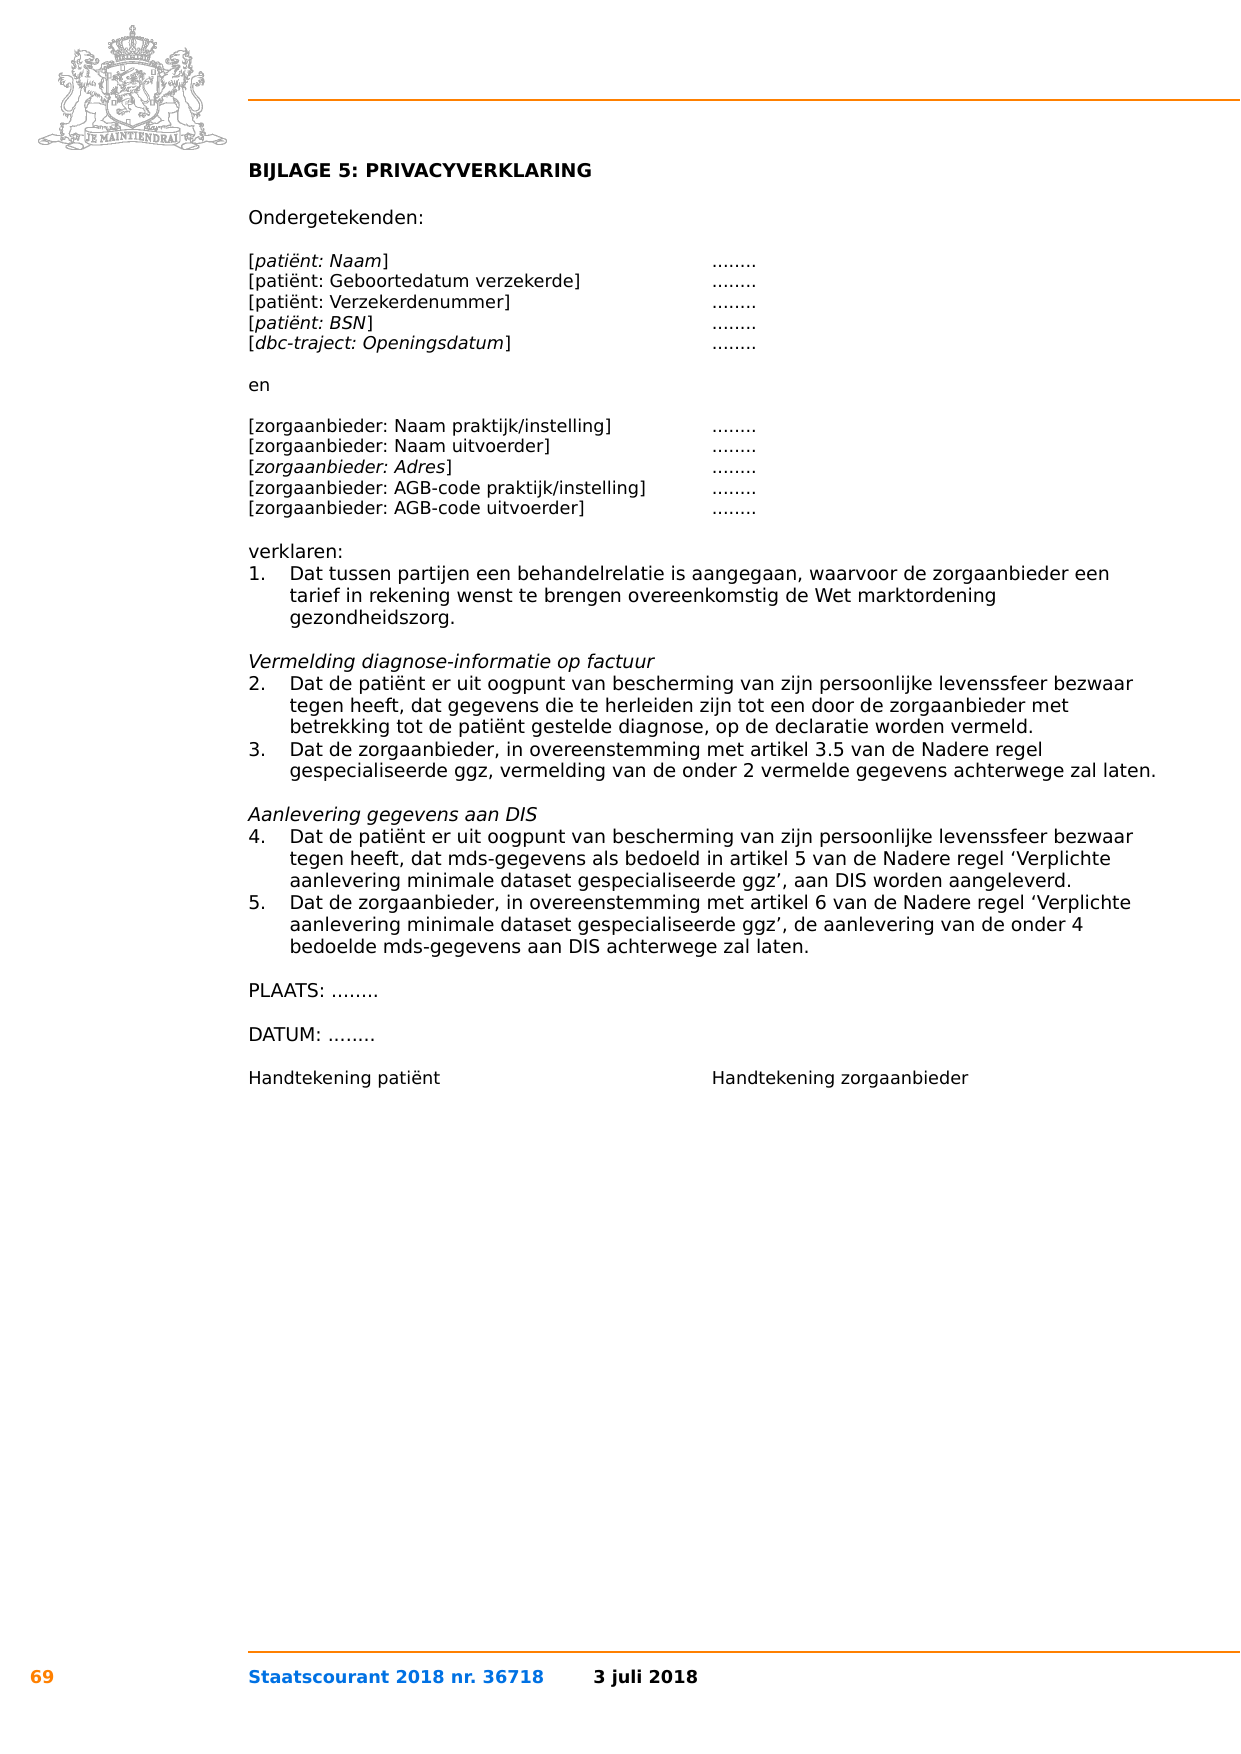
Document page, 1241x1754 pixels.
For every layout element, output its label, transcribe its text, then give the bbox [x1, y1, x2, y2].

table_cell ........ [706, 313, 1163, 333]
table_cell [706, 395, 1163, 416]
table_cell en [248, 375, 706, 395]
table_header [patiënt: Naam] [248, 251, 706, 271]
table_cell [dbc-traject: Openingsdatum] [248, 333, 706, 354]
table_header Handtekening patiënt [248, 1068, 706, 1088]
text PLAATS: ........ [248, 980, 1163, 1002]
table_cell ........ [706, 271, 1163, 292]
table_cell [248, 395, 706, 416]
subtitle Aanlevering gegevens aan DIS [248, 804, 1163, 826]
table_cell ........ [706, 333, 1163, 354]
table_cell [706, 375, 1163, 395]
table_cell [zorgaanbieder: Adres] [248, 457, 706, 478]
table_cell [patiënt: BSN] [248, 313, 706, 333]
table_cell [zorgaanbieder: AGB-code uitvoerder] [248, 498, 706, 519]
text verklaren: [248, 541, 1163, 563]
text 2. Dat de patiënt er uit oogpunt van bescherming van zijn persoonlijke levenssfeer bezwaar tegen heeft, dat gegevens die te herleiden zijn tot een door de zorgaanbieder met betrekking tot de patiënt gestelde diagnose, op de declaratie worden vermeld. [248, 672, 1163, 738]
table_header Handtekening zorgaanbieder [706, 1068, 1163, 1088]
table_cell ........ [706, 457, 1163, 478]
table_cell [patiënt: Geboortedatum verzekerde] [248, 271, 706, 292]
table_cell [706, 354, 1163, 374]
table_cell ........ [706, 416, 1163, 436]
table_cell [zorgaanbieder: Naam uitvoerder] [248, 436, 706, 457]
table_header ........ [706, 251, 1163, 271]
table_cell ........ [706, 498, 1163, 519]
text 4. Dat de patiënt er uit oogpunt van bescherming van zijn persoonlijke levenssfeer bezwaar tegen heeft, dat mds-gegevens als bedoeld in artikel 5 van de Nadere regel ‘Verplichte aanlevering minimale dataset gespecialiseerde ggz’, aan DIS worden aangeleverd. [248, 826, 1163, 892]
table_cell [zorgaanbieder: AGB-code praktijk/instelling] [248, 478, 706, 498]
picture [38, 25, 227, 150]
subtitle Vermelding diagnose-informatie op factuur [248, 651, 1163, 672]
text 5. Dat de zorgaanbieder, in overeenstemming met artikel 6 van de Nadere regel ‘Verplichte aanlevering minimale dataset gespecialiseerde ggz’, de aanlevering van de onder 4 bedoelde mds-gegevens aan DIS achterwege zal laten. [248, 892, 1163, 958]
table_cell [248, 354, 706, 374]
table_cell [patiënt: Verzekerdenummer] [248, 292, 706, 313]
text 1. Dat tussen partijen een behandelrelatie is aangegaan, waarvoor de zorgaanbieder een tarief in rekening wenst te brengen overeenkomstig de Wet marktordening gezondheidszorg. [248, 563, 1163, 629]
table_cell ........ [706, 478, 1163, 498]
text 3. Dat de zorgaanbieder, in overeenstemming met artikel 3.5 van de Nadere regel gespecialiseerde ggz, vermelding van de onder 2 vermelde gegevens achterwege zal laten. [248, 738, 1163, 782]
text DATUM: ........ [248, 1024, 1163, 1046]
subtitle BIJLAGE 5: PRIVACYVERKLARING [248, 160, 1163, 182]
table_cell ........ [706, 436, 1163, 457]
table_cell [zorgaanbieder: Naam praktijk/instelling] [248, 416, 706, 436]
table_cell ........ [706, 292, 1163, 313]
text Ondergetekenden: [248, 207, 1163, 229]
